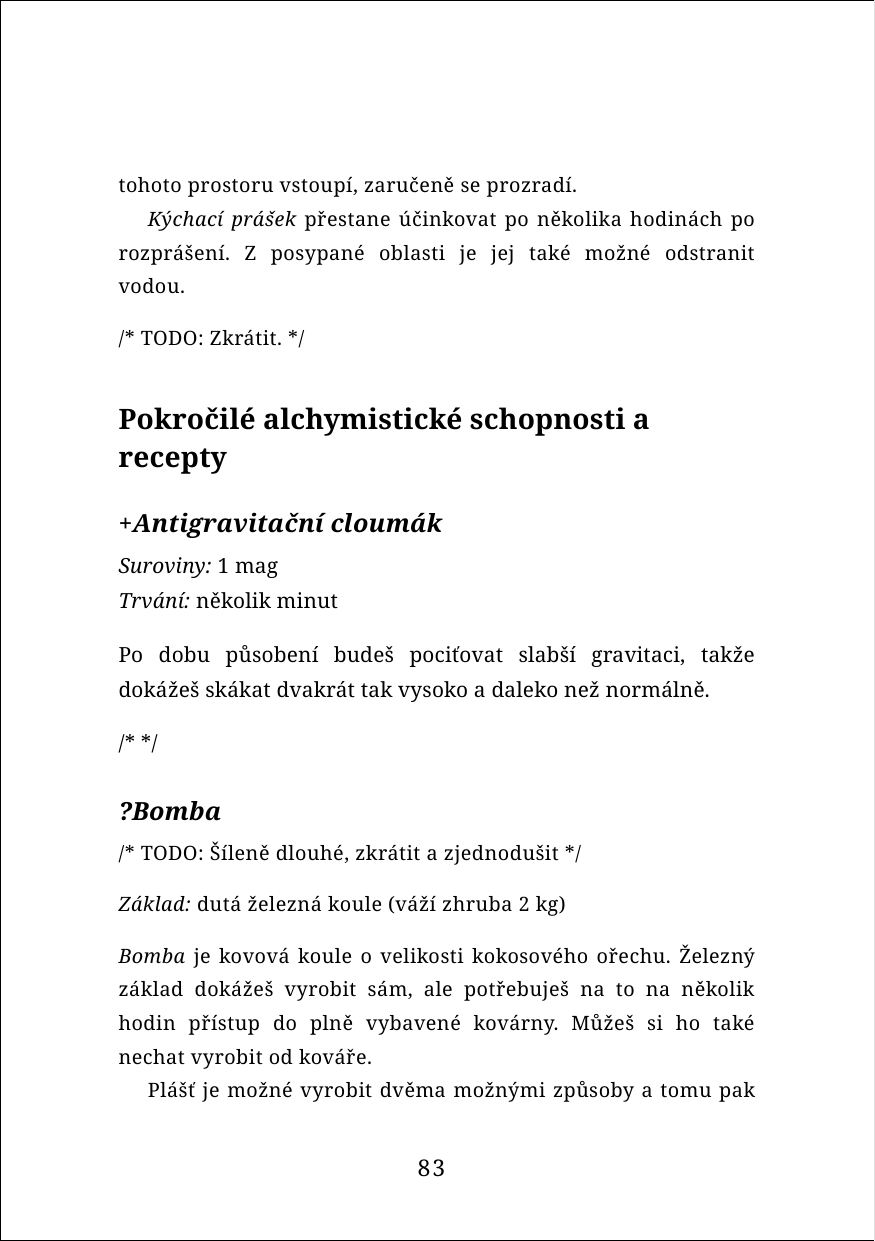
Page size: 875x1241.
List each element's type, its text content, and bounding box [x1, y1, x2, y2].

text Po dobu působení budeš pociťovat slabší gravitaci, takže dokážeš skákat dvakrát tak vysoko a daleko než normálně. [118, 640, 756, 704]
text tohoto prostoru vstoupí, zaručeně se prozradí. Kýchací prášek přestane účinkovat po několika hodinách po rozprášení. Z posypané oblasti je jej také možné odstranit vodou. [118, 172, 756, 300]
text Suroviny: 1 mag Trvání: několik minut [118, 551, 756, 615]
text /* TODO: Zkrátit. */ [118, 324, 756, 351]
text /* TODO: Šíleně dlouhé, zkrátit a zjednodušit */ [118, 839, 756, 866]
subtitle +Antigravitační cloumák [118, 505, 756, 539]
subtitle ?Bomba [118, 793, 756, 828]
text /* */ [118, 728, 756, 757]
subtitle Pokročilé alchymistické schopnosti a recepty [118, 399, 756, 476]
text Bomba je kovová koule o velikosti kokosového ořechu. Železný základ dokážeš vyrobit sám, ale potřebuješ na to na několik hodin přístup do plně vybavené kovárny. Můžeš si ho také nechat vyrobit od kováře. Plášť je možné vyrobit dvěma možnými způsoby a tomu pak [118, 942, 756, 1104]
text Základ: dutá železná koule (váží zhruba 2 kg) [118, 891, 756, 918]
